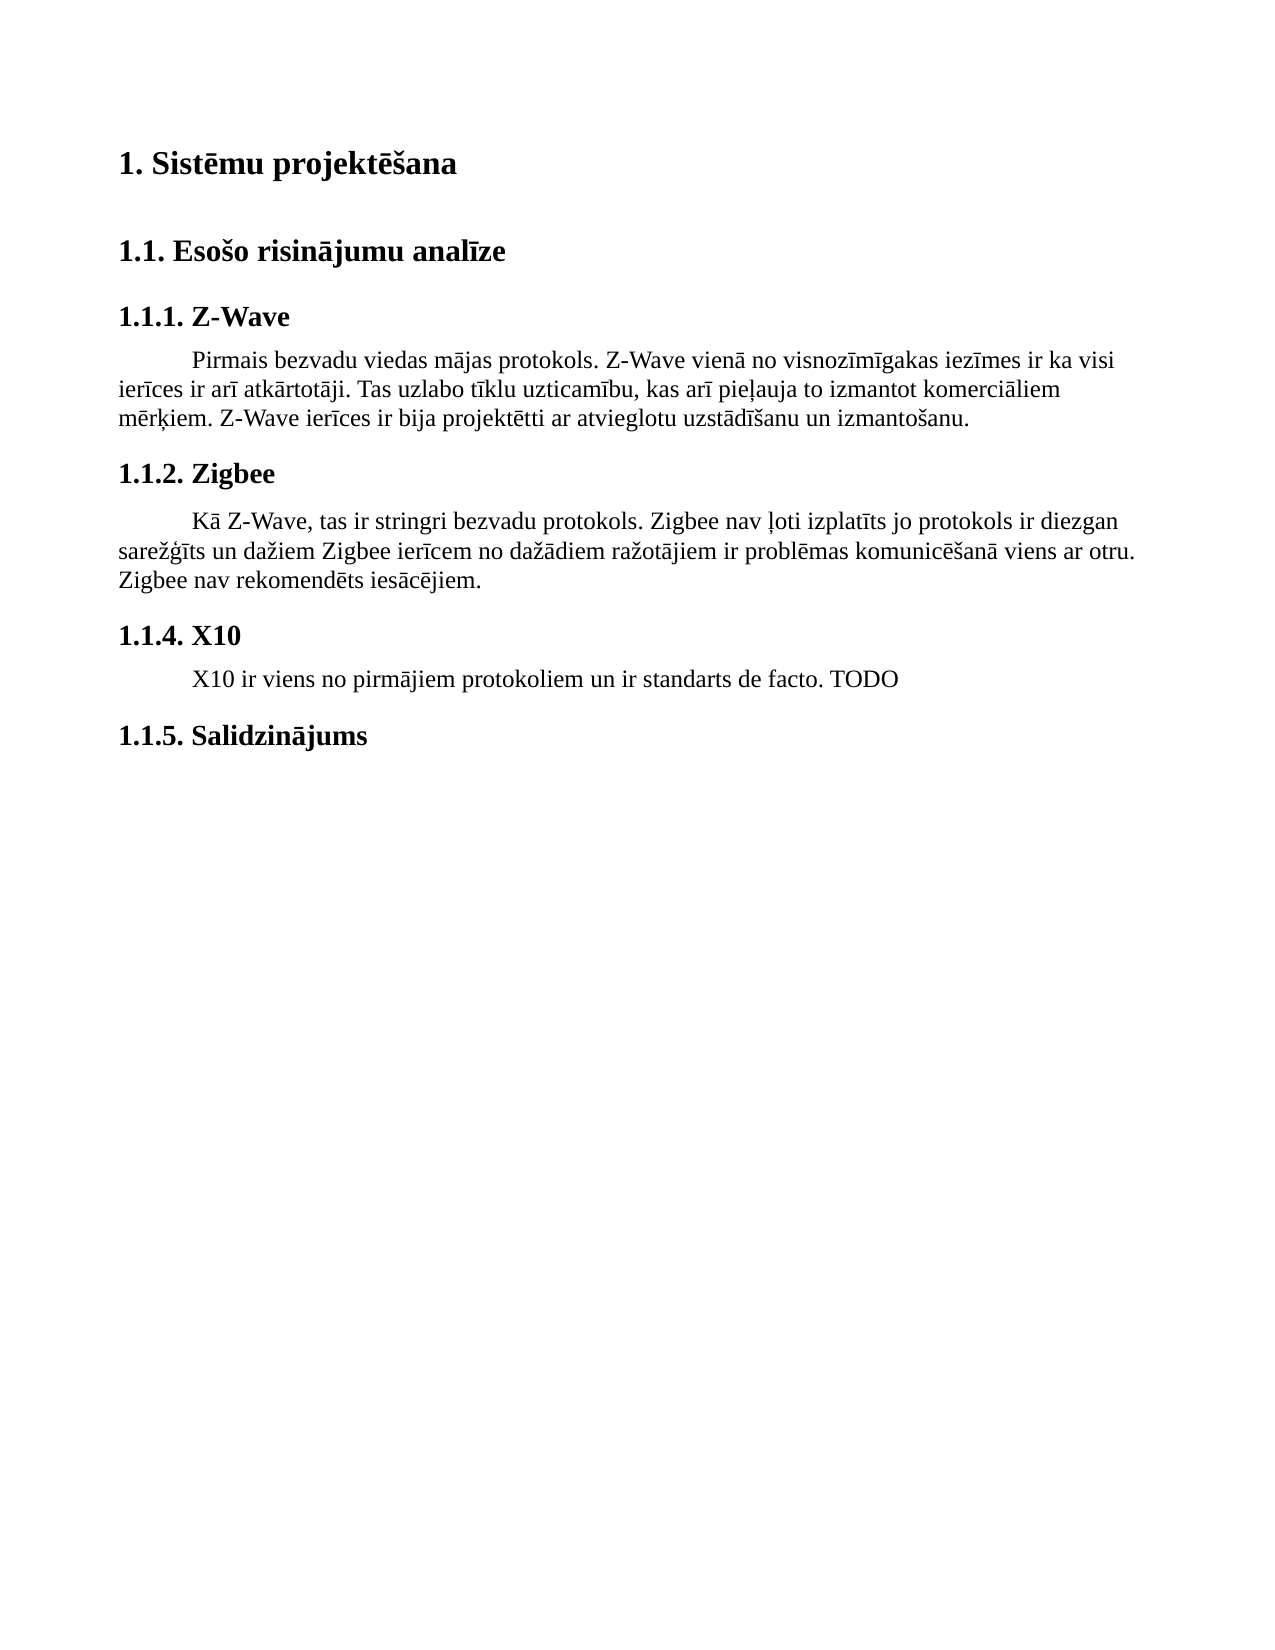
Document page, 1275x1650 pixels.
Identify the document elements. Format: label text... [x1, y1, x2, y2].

subtitle 1.1. Esošo risinājumu analīze [118, 232, 1157, 268]
subtitle 1. Sistēmu projektēšana [118, 143, 1157, 181]
subtitle 1.1.1. Z-Wave [118, 299, 1157, 333]
subtitle 1.1.5. Salidzinājums [118, 718, 1157, 752]
text Kā Z-Wave, tas ir stringri bezvadu protokols. Zigbee nav ļoti izplatīts jo protokols ir diezgan sarežģīts un dažiem Zigbee ierīcem no dažādiem ražotājiem ir problēmas komunicēšanā viens ar otru. Zigbee nav rekomendēts iesācējiem. [118, 502, 1157, 593]
subtitle 1.1.4. X10 [118, 618, 1157, 652]
subtitle 1.1.2. Zigbee [118, 456, 1157, 490]
text Pirmais bezvadu viedas mājas protokols. Z-Wave vienā no visnozīmīgakas iezīmes ir ka visi ierīces ir arī atkārtotāji. Tas uzlabo tīklu uzticamību, kas arī pieļauja to izmantot komerciāliem mērķiem. Z-Wave ierīces ir bija projektētti ar atvieglotu uzstādīšanu un izmantošanu. [118, 345, 1157, 431]
text X10 ir viens no pirmājiem protokoliem un ir standarts de facto. TODO [118, 664, 1157, 693]
